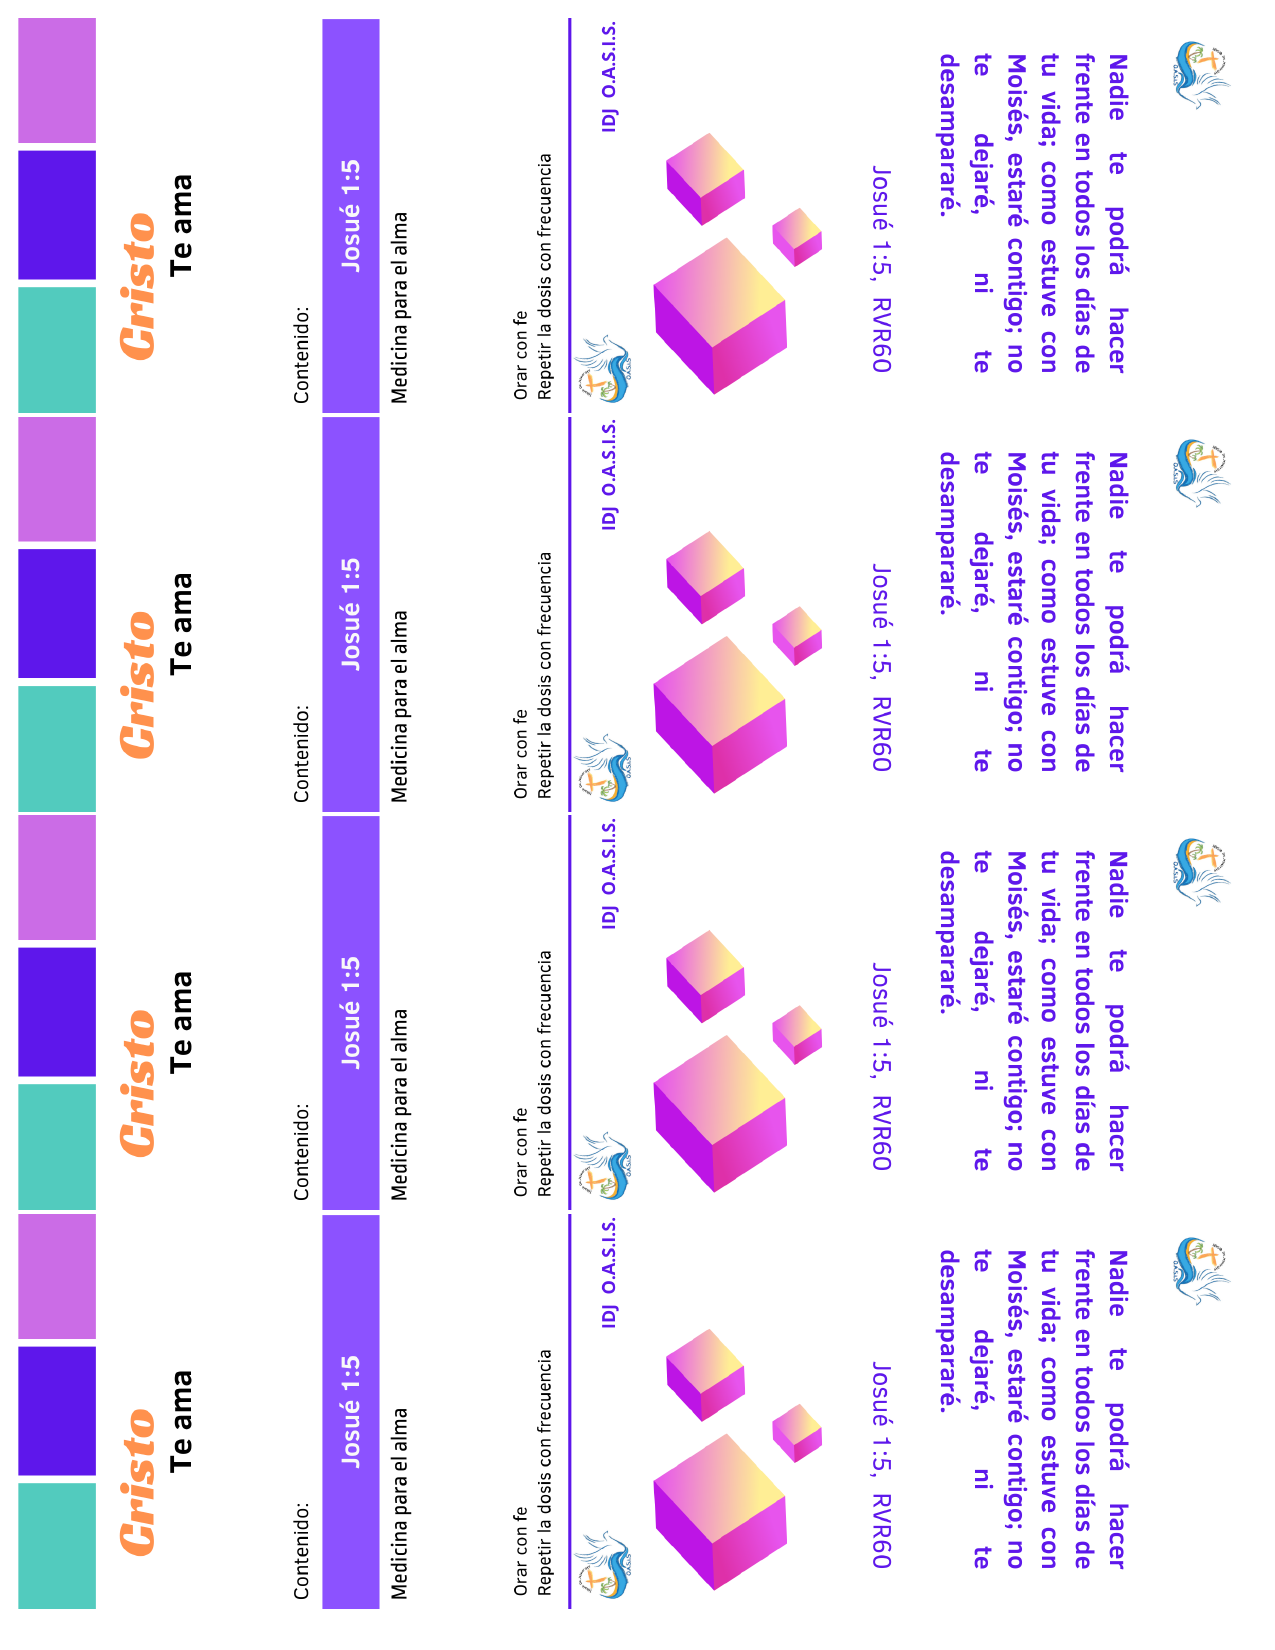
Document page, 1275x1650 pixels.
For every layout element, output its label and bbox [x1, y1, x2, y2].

table_cell [18, 1210, 637, 1214]
picture [18, 1214, 1257, 1609]
table_cell [637, 1609, 1256, 1613]
table_cell [18, 1609, 637, 1613]
picture [18, 18, 1257, 413]
table_header [18, 413, 637, 417]
picture [18, 417, 1257, 812]
picture [18, 815, 1257, 1211]
table_header [637, 413, 1256, 417]
